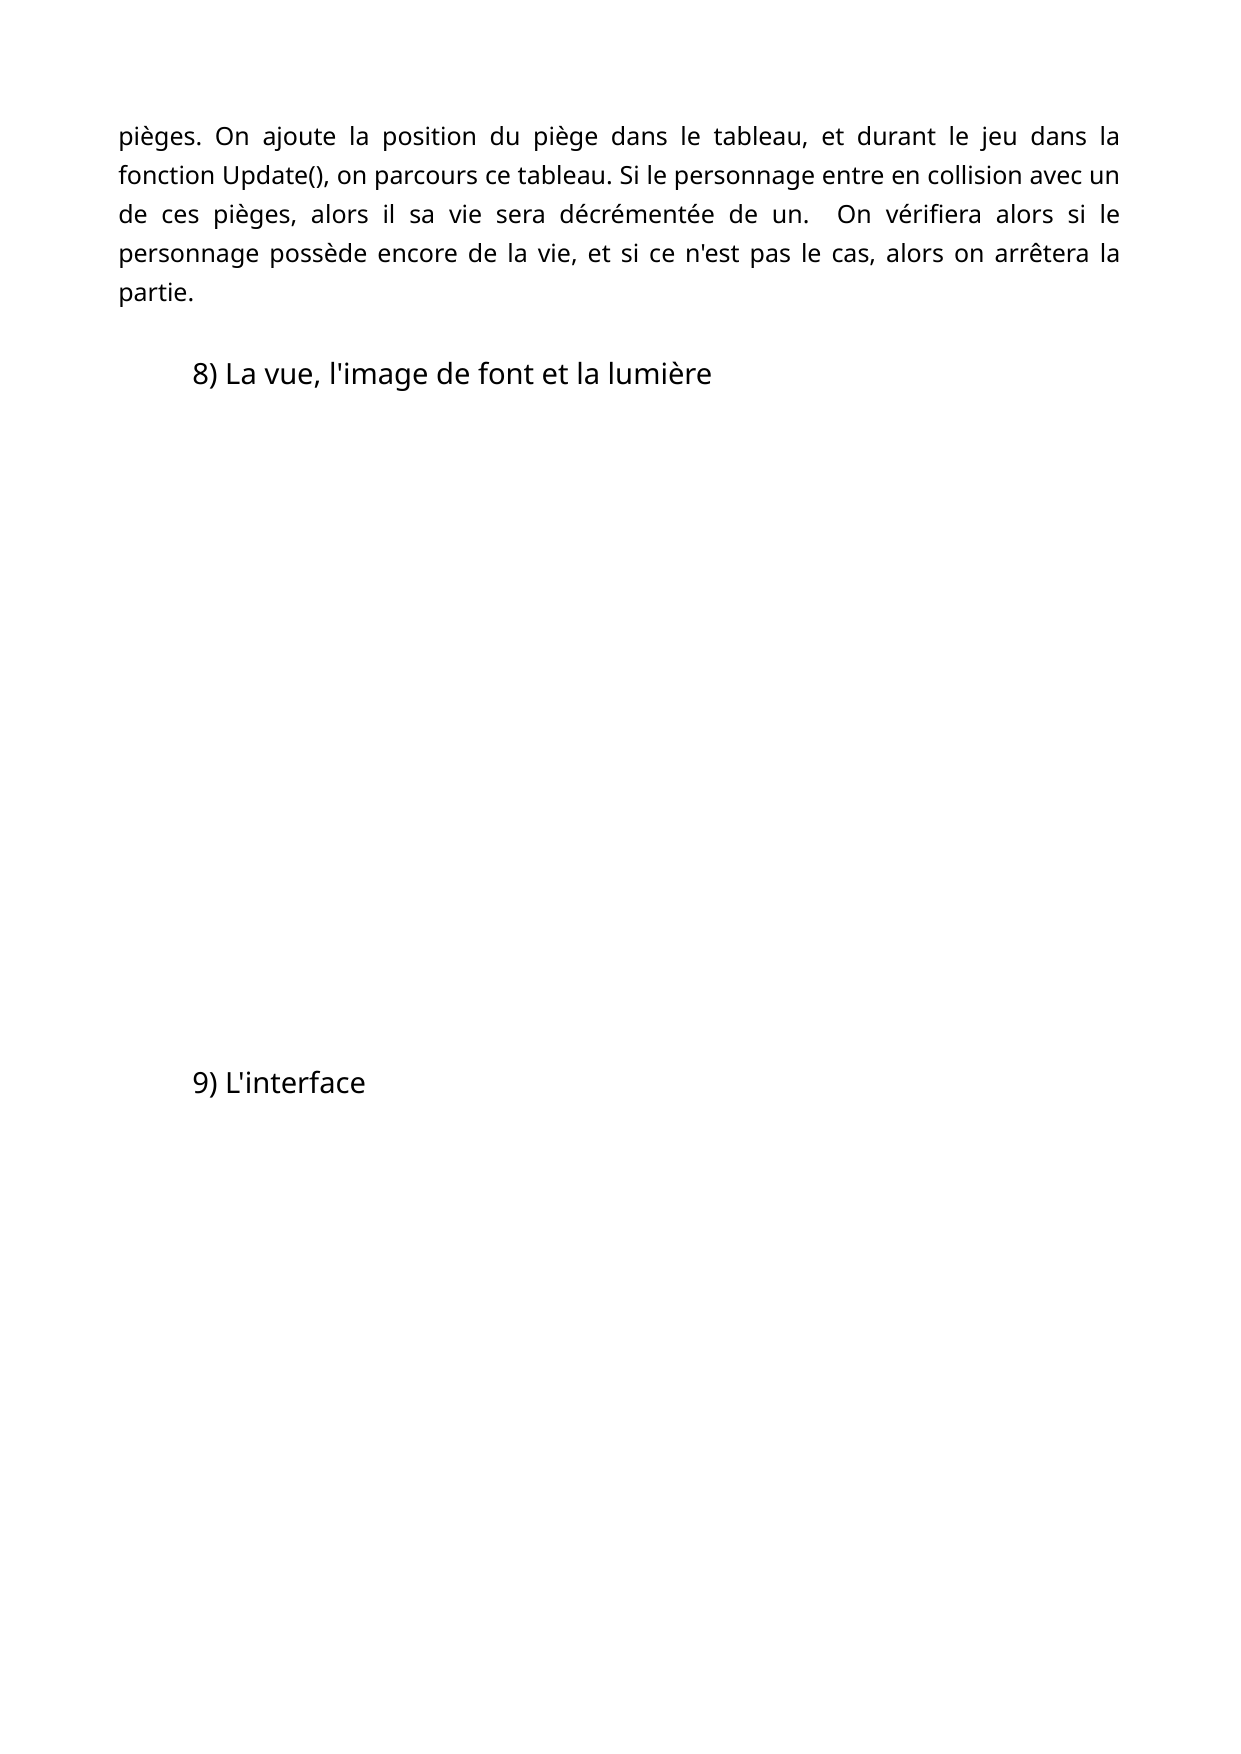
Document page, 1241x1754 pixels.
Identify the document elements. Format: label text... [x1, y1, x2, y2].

text 8) La vue, l'image de font et la lumière [118, 353, 1122, 393]
text pièges. On ajoute la position du piège dans le tableau, et durant le jeu dans la fonction Update(), on parcours ce tableau. Si le personnage entre en collision avec un de ces pièges, alors il sa vie sera décrémentée de un. On vérifiera alors si le personnage possède encore de la vie, et si ce n'est pas le cas, alors on arrêtera la partie. [118, 118, 1122, 309]
text 9) L'interface [118, 1062, 1122, 1102]
